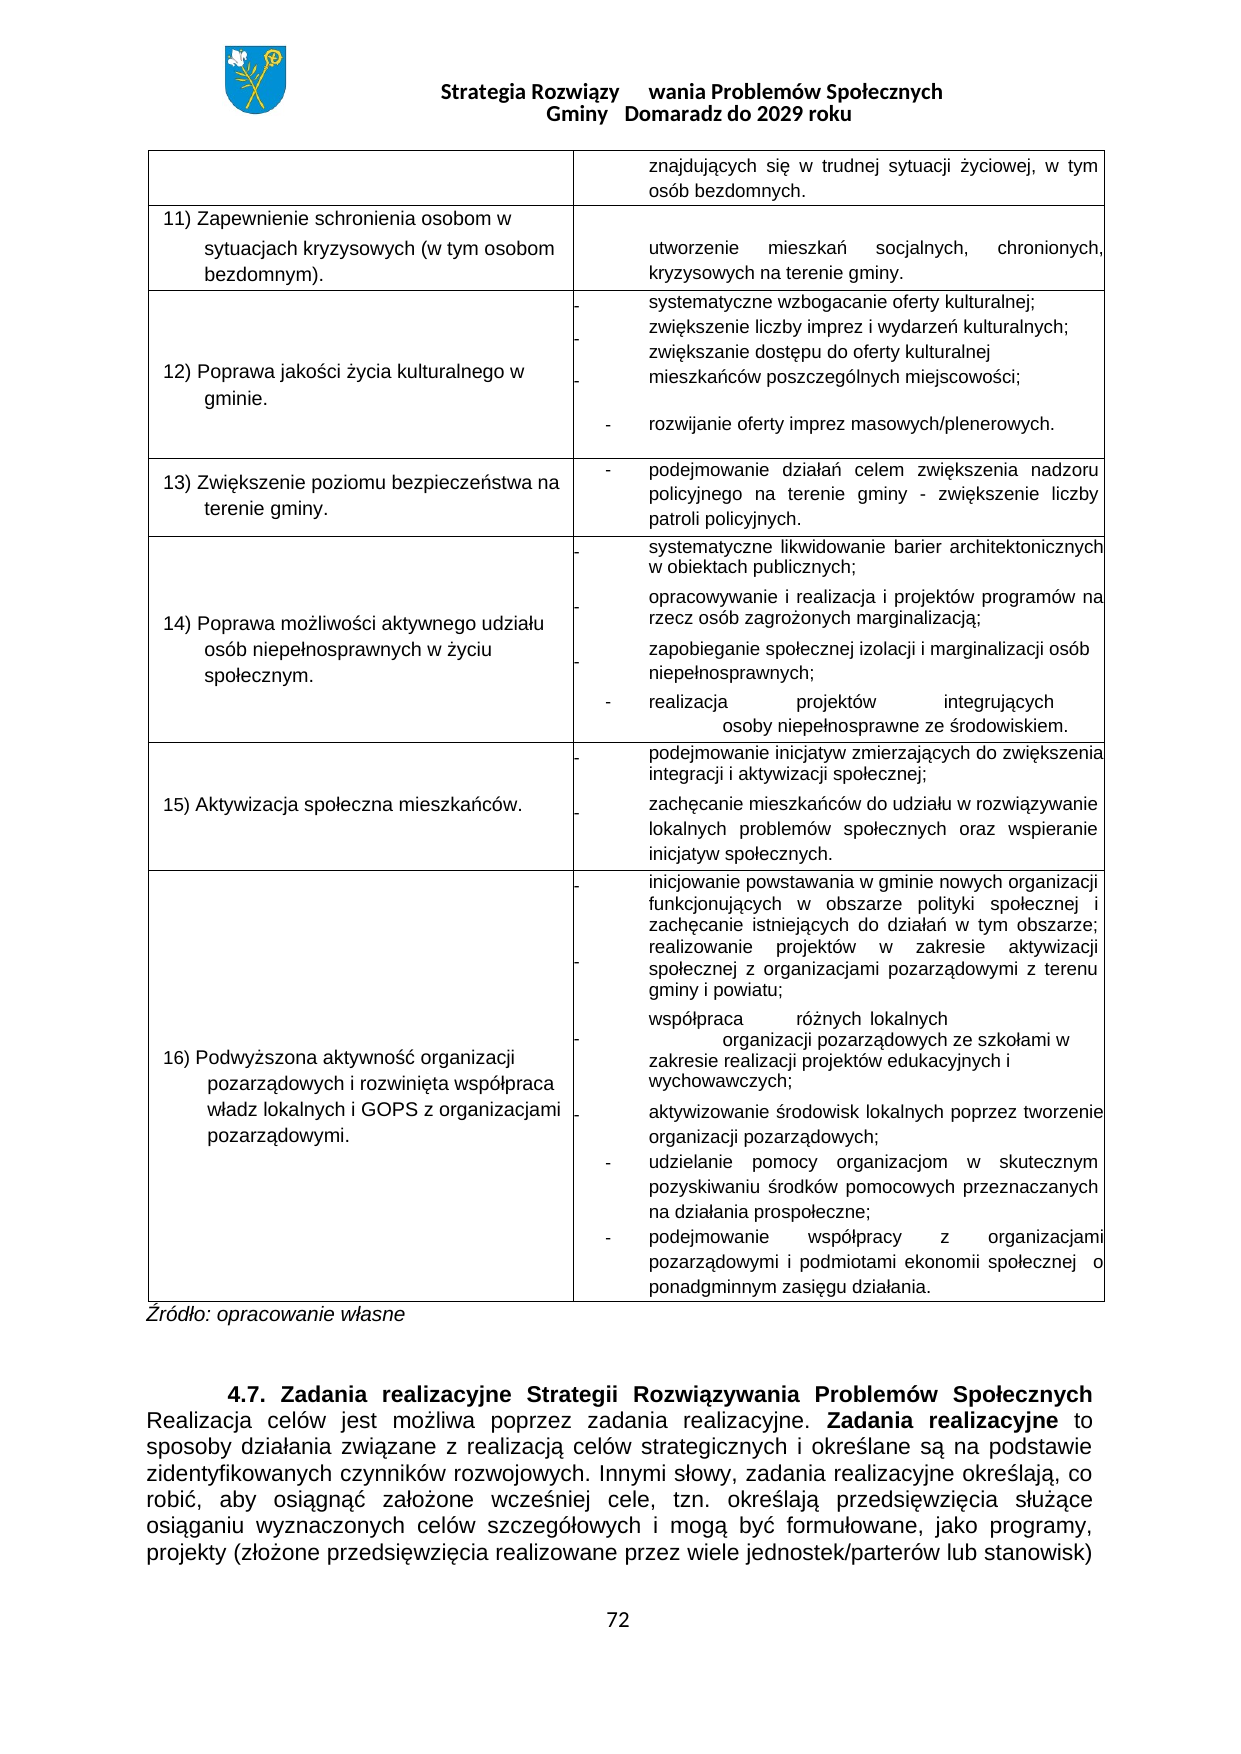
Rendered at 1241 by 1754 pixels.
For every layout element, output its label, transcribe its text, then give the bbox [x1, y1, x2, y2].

table_cell [574, 237, 648, 290]
table_cell [149, 1226, 573, 1301]
table_cell [574, 537, 648, 690]
table_cell rozwijanie oferty imprez masowych/plenerowych. [649, 413, 1104, 457]
table_cell 12) Poprawa jakości życia kulturalnego w gminie. [149, 291, 573, 413]
table_cell [149, 151, 573, 205]
table_cell [574, 151, 648, 205]
table_cell podejmowanie współpracy z organizacjami pozarządowymi i podmiotami ekonomii społecznej o ponadgminnym zasięgu działania. [649, 1226, 1104, 1301]
table_cell podejmowanie działań celem zwiększenia nadzoru policyjnego na terenie gminy - zwiększenie liczby patroli policyjnych. [649, 459, 1104, 536]
table_cell 11) Zapewnienie schronienia osobom w [149, 206, 573, 237]
table_cell [149, 1151, 573, 1226]
table_cell inicjowanie powstawania w gminie nowych organizacji funkcjonujących w obszarze polityki społecznej i zachęcanie istniejących do działań w tym obszarze; realizowanie projektów w zakresie aktywizacji społecznej z organizacjami pozarządowymi z terenu gminy i powiatu; współpraca różnych lokalnych organizacji pozarządowych ze szkołami w zakresie realizacji projektów edukacyjnych i wychowawczych; aktywizowanie środowisk lokalnych poprzez tworzenie organizacji pozarządowych; [649, 871, 1104, 1151]
table_cell [649, 206, 1104, 237]
table_cell [574, 743, 648, 870]
table_cell - [574, 413, 648, 457]
table_cell - [574, 459, 648, 536]
table_cell [149, 413, 573, 457]
table_cell udzielanie pomocy organizacjom w skutecznym pozyskiwaniu środków pomocowych przeznaczanych na działania prospołeczne; [649, 1151, 1104, 1226]
table_cell 15) Aktywizacja społeczna mieszkańców. [149, 743, 573, 870]
table_cell [574, 871, 648, 1151]
table_cell 14) Poprawa możliwości aktywnego udziału osób niepełnosprawnych w życiu społecznym. [149, 537, 573, 690]
table_cell [574, 291, 648, 413]
table_cell - [574, 1226, 648, 1301]
table_cell systematyczne wzbogacanie oferty kulturalnej; zwiększenie liczby imprez i wydarzeń kulturalnych; zwiększanie dostępu do oferty kulturalnej mieszkańców poszczególnych miejscowości; [649, 291, 1104, 413]
table_cell 16) Podwyższona aktywność organizacji pozarządowych i rozwinięta współpraca władz lokalnych i GOPS z organizacjami pozarządowymi. [149, 871, 573, 1151]
table_cell systematyczne likwidowanie barier architektonicznych w obiektach publicznych; opracowywanie i realizacja i projektów programów na rzecz osób zagrożonych marginalizacją; zapobieganie społecznej izolacji i marginalizacji osób niepełnosprawnych; [649, 537, 1104, 690]
table_cell sytuacjach kryzysowych (w tym osobom bezdomnym). [149, 237, 573, 290]
table_cell podejmowanie inicjatyw zmierzających do zwiększenia integracji i aktywizacji społecznej; zachęcanie mieszkańców do udziału w rozwiązywanie lokalnych problemów społecznych oraz wspieranie inicjatyw społecznych. [649, 743, 1104, 870]
table_cell utworzenie mieszkań socjalnych, chronionych, kryzysowych na terenie gminy. [649, 237, 1104, 290]
table_cell [574, 206, 648, 237]
text Źródło: opracowanie własne [146, 1302, 1093, 1326]
text 4.7. Zadania realizacyjne Strategii Rozwiązywania Problemów Społecznych Realizacja celów jest możliwa poprzez zadania realizacyjne. Zadania realizacyjne to sposoby działania związane z realizacją celów strategicznych i określane są na podstawie zidentyfikowanych czynników rozwojowych. Innymi słowy, zadania realizacyjne określają, co robić, aby osiągnąć założone wcześniej cele, tzn. określają przedsięwzięcia służące osiąganiu wyznaczonych celów szczegółowych i mogą być formułowane, jako programy, projekty (złożone przedsięwzięcia realizowane przez wiele jednostek/parterów lub stanowisk) [146, 1381, 1093, 1565]
table_cell znajdujących się w trudnej sytuacji życiowej, w tym osób bezdomnych. [649, 151, 1104, 205]
table_cell - [574, 1151, 648, 1226]
table_cell - [574, 690, 648, 742]
table_cell realizacja projektów integrujących osoby niepełnosprawne ze środowiskiem. [649, 690, 1104, 742]
table_cell [149, 690, 573, 742]
table_cell 13) Zwiększenie poziomu bezpieczeństwa na terenie gminy. [149, 459, 573, 536]
